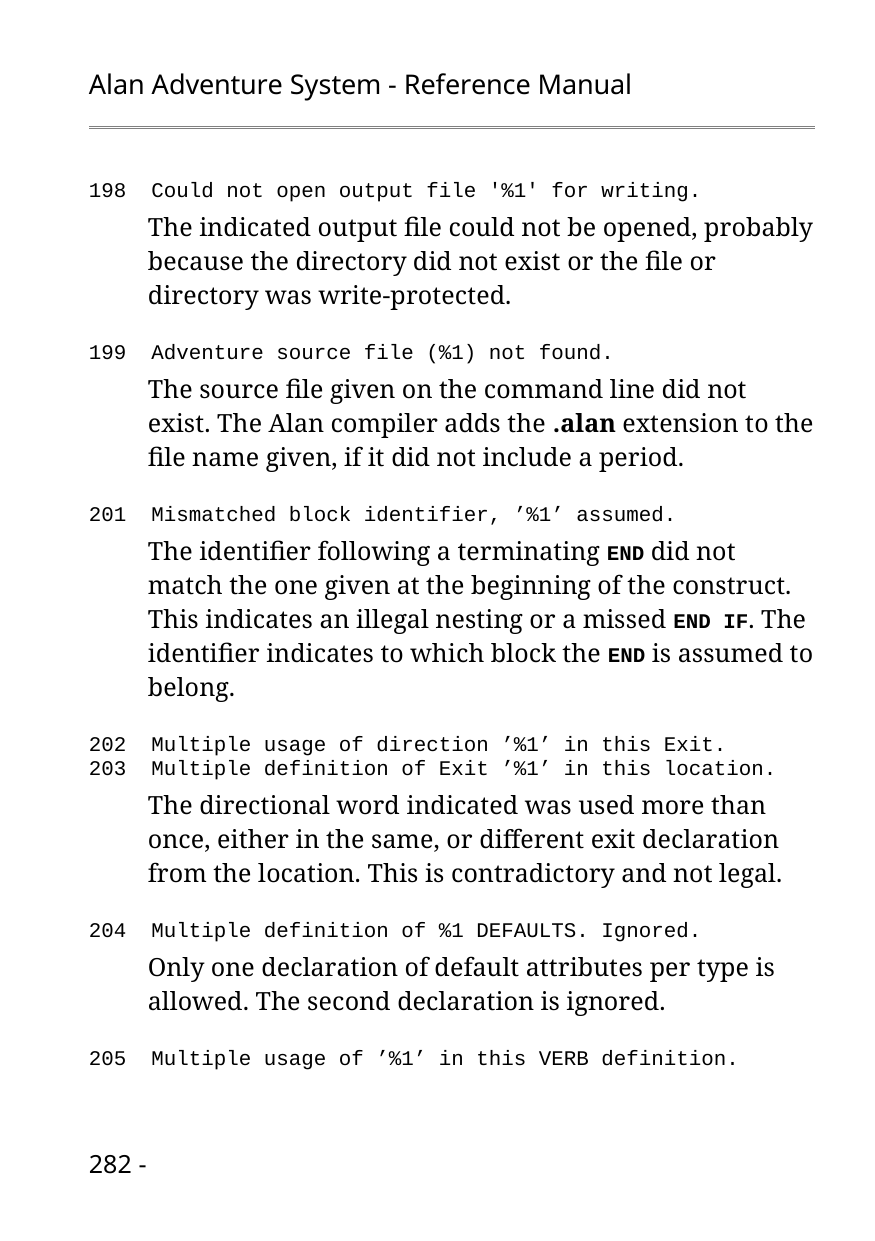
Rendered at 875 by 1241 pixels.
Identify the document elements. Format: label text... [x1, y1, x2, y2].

text The identifier following a terminating END did not match the one giv­en at the beginning of the construct. This indicates an illegal nesting or a missed END IF. The identifier indicates to which block the END is assumed to belong. [148, 534, 815, 704]
text 198 Could not open output file '%1' for writing. [88, 180, 815, 204]
text 204 Multiple definition of %1 DEFAULTS. Ignored. [88, 920, 815, 944]
text Only one declaration of default attributes per type is allowed. The sec­ond declaration is ignored. [148, 950, 815, 1018]
text 202 Multiple usage of direction ’%1’ in this Exit. 203 Multiple definition of Exit ’%1’ in this location. [88, 734, 815, 782]
text 201 Mismatched block identifier, ’%1’ assumed. [88, 504, 815, 528]
text The source file given on the command line did not exist. The Alan compiler adds the .alan extension to the file name given, if it did not include a period. [148, 372, 815, 474]
text 205 Multiple usage of ’%1’ in this VERB definition. [88, 1048, 815, 1072]
text 199 Adventure source file (%1) not found. [88, 342, 815, 366]
text The indicated output file could not be opened, probably because the directory did not exist or the file or directory was write-protected. [148, 210, 815, 312]
text The directional word indicated was used more than once, either in the same, or different exit declaration from the location. This is contradic­tory and not legal. [148, 788, 815, 890]
